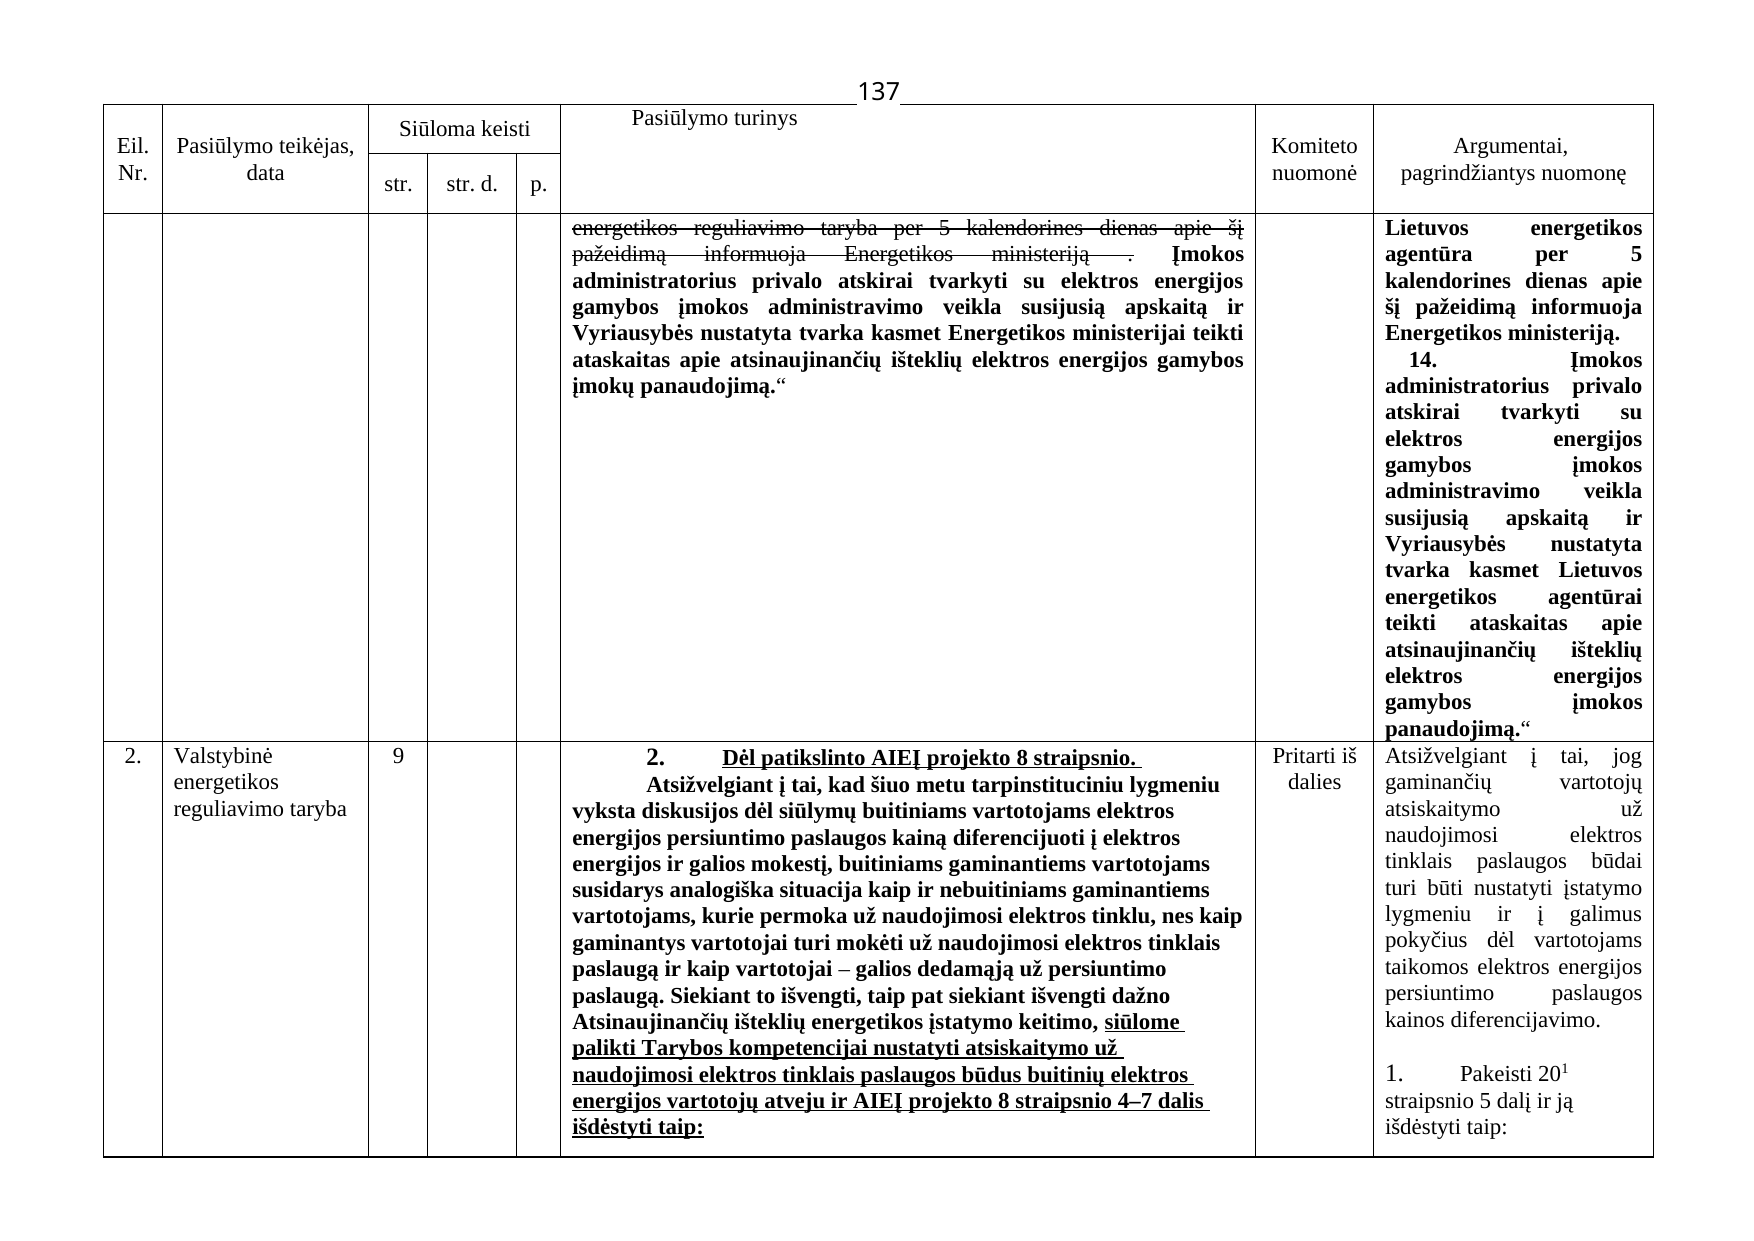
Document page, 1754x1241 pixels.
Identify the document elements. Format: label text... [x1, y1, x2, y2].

table_cell [517, 214, 560, 741]
table_cell [428, 214, 516, 741]
table_header Komiteto nuomonė [1256, 105, 1373, 213]
table_cell Atsižvelgiant į tai, jog gaminančių vartotojų atsiskaitymo už naudojimosi elektros tinklais paslaugos būdai turi būti nustatyti įstatymo lygmeniu ir į galimus pokyčius dėl vartotojams taikomos elektros energijos persiuntimo paslaugos kainos diferencijavimo. Pakeisti 201 straipsnio 5 dalį ir ją išdėstyti taip: [1374, 742, 1653, 1156]
table_cell Lietuvos energetikos agentūra per 5 kalendorines dienas apie šį pažeidimą informuoja Energetikos ministeriją. 14. Įmokos administratorius privalo atskirai tvarkyti su elektros energijos gamybos įmokos administravimo veikla susijusią apskaitą ir Vyriausybės nustatyta tvarka kasmet Lietuvos energetikos agentūrai teikti ataskaitas apie atsinaujinančių išteklių elektros energijos gamybos įmokos panaudojimą.“ [1374, 214, 1653, 741]
table_cell energetikos reguliavimo taryba per 5 kalendorines dienas apie šį pažeidimą informuoja Energetikos ministeriją . Įmokos administratorius privalo atskirai tvarkyti su elektros energijos gamybos įmokos administravimo veikla susijusią apskaitą ir Vyriausybės nustatyta tvarka kasmet Energetikos ministerijai teikti ataskaitas apie atsinaujinančių išteklių elektros energijos gamybos įmokų panaudojimą.“ [561, 214, 1255, 741]
table_cell [163, 214, 368, 741]
table_cell 9 [369, 742, 427, 1156]
table_cell str. d. [428, 154, 516, 213]
table_cell p. [517, 154, 560, 213]
table_cell [1256, 214, 1373, 741]
table_cell [517, 742, 560, 1156]
table_cell [428, 742, 516, 1156]
table_header Siūloma keisti [369, 105, 560, 153]
table_header Pasiūlymo turinys [561, 105, 1255, 213]
table_cell 2. [104, 742, 162, 1156]
table_header Pasiūlymo teikėjas, data [163, 105, 368, 213]
table_cell Pritarti iš dalies [1256, 742, 1373, 1156]
table_header Eil. Nr. [104, 105, 162, 213]
table_cell Valstybinė energetikos reguliavimo taryba [163, 742, 368, 1156]
table_cell [369, 214, 427, 741]
table_cell [104, 214, 162, 741]
table_header Argumentai, pagrindžiantys nuomonę [1374, 105, 1653, 213]
table_cell str. [369, 154, 427, 213]
table_cell Dėl patikslinto AIEĮ projekto 8 straipsnio. Atsižvelgiant į tai, kad šiuo metu tarpinstituciniu lygmeniu vyksta diskusijos dėl siūlymų buitiniams vartotojams elektros energijos persiuntimo paslaugos kainą diferencijuoti į elektros energijos ir galios mokestį, buitiniams gaminantiems vartotojams susidarys analogiška situacija kaip ir nebuitiniams gaminantiems vartotojams, kurie permoka už naudojimosi elektros tinklu, nes kaip gaminantys vartotojai turi mokėti už naudojimosi elektros tinklais paslaugą ir kaip vartotojai – galios dedamąją už persiuntimo paslaugą. Siekiant to išvengti, taip pat siekiant išvengti dažno Atsinaujinančių išteklių energetikos įstatymo keitimo, siūlome palikti Tarybos kompetencijai nustatyti atsiskaitymo už naudojimosi elektros tinklais paslaugos būdus buitinių elektros energijos vartotojų atveju ir AIEĮ projekto 8 straipsnio 4–7 dalis išdėstyti taip: [561, 742, 1255, 1156]
